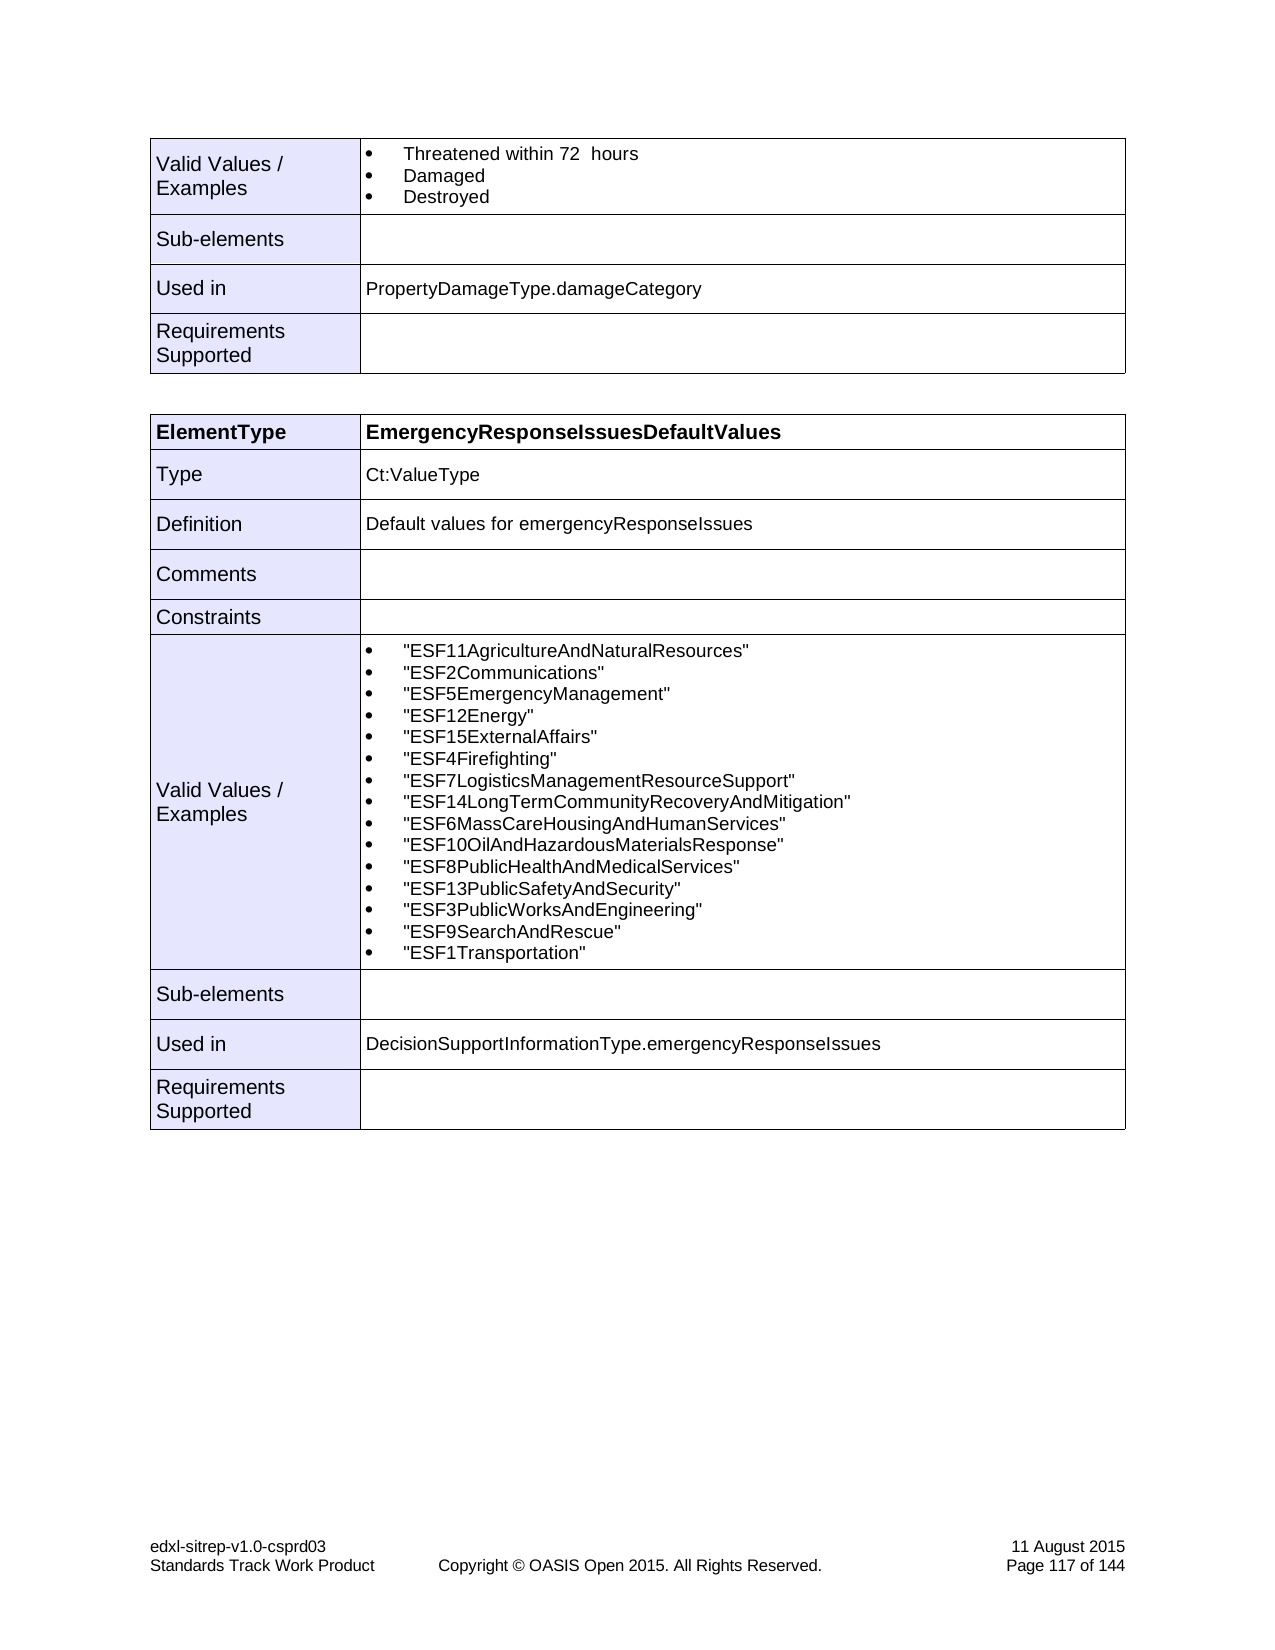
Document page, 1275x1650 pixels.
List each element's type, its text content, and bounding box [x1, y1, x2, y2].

table_cell [361, 314, 1125, 373]
table_cell DecisionSupportInformationType.emergencyResponseIssues [361, 1020, 1125, 1069]
table_cell [361, 600, 1125, 634]
table_cell [361, 970, 1125, 1019]
table_cell PropertyDamageType.damageCategory [361, 265, 1125, 313]
table_cell Type [151, 450, 360, 499]
table_cell Requirements Supported [151, 1070, 360, 1129]
table_cell [361, 1070, 1125, 1129]
table_cell [361, 550, 1125, 599]
table_cell Valid Values / Examples [151, 139, 360, 214]
table_cell Sub-elements [151, 215, 360, 263]
table_cell Definition [151, 500, 360, 549]
table_cell Default values for emergencyResponseIssues [361, 500, 1125, 549]
table_cell Comments [151, 550, 360, 599]
table_cell Requirements Supported [151, 314, 360, 373]
table_cell Used in [151, 265, 360, 313]
table_cell Constraints [151, 600, 360, 634]
table_cell Ct:ValueType [361, 450, 1125, 499]
table_header ElementType [151, 415, 360, 449]
table_cell Sub-elements [151, 970, 360, 1019]
table_header EmergencyResponseIssuesDefaultValues [361, 415, 1125, 449]
table_cell Used in [151, 1020, 360, 1069]
table_cell Valid Values / Examples [151, 635, 360, 969]
table_cell Threatened within 72 hours Damaged Destroyed [361, 139, 1125, 214]
table_cell "ESF11AgricultureAndNaturalResources" "ESF2Communications" "ESF5EmergencyManagement" "ESF12Energy" "ESF15ExternalAffairs" "ESF4Firefighting" "ESF7LogisticsManagementResourceSupport" "ESF14LongTermCommunityRecoveryAndMitigation" "ESF6MassCareHousingAndHumanServices" "ESF10OilAndHazardousMaterialsResponse" "ESF8PublicHealthAndMedicalServices" "ESF13PublicSafetyAndSecurity" "ESF3PublicWorksAndEngineering" "ESF9SearchAndRescue" "ESF1Transportation" [361, 635, 1125, 969]
table_cell [361, 215, 1125, 263]
